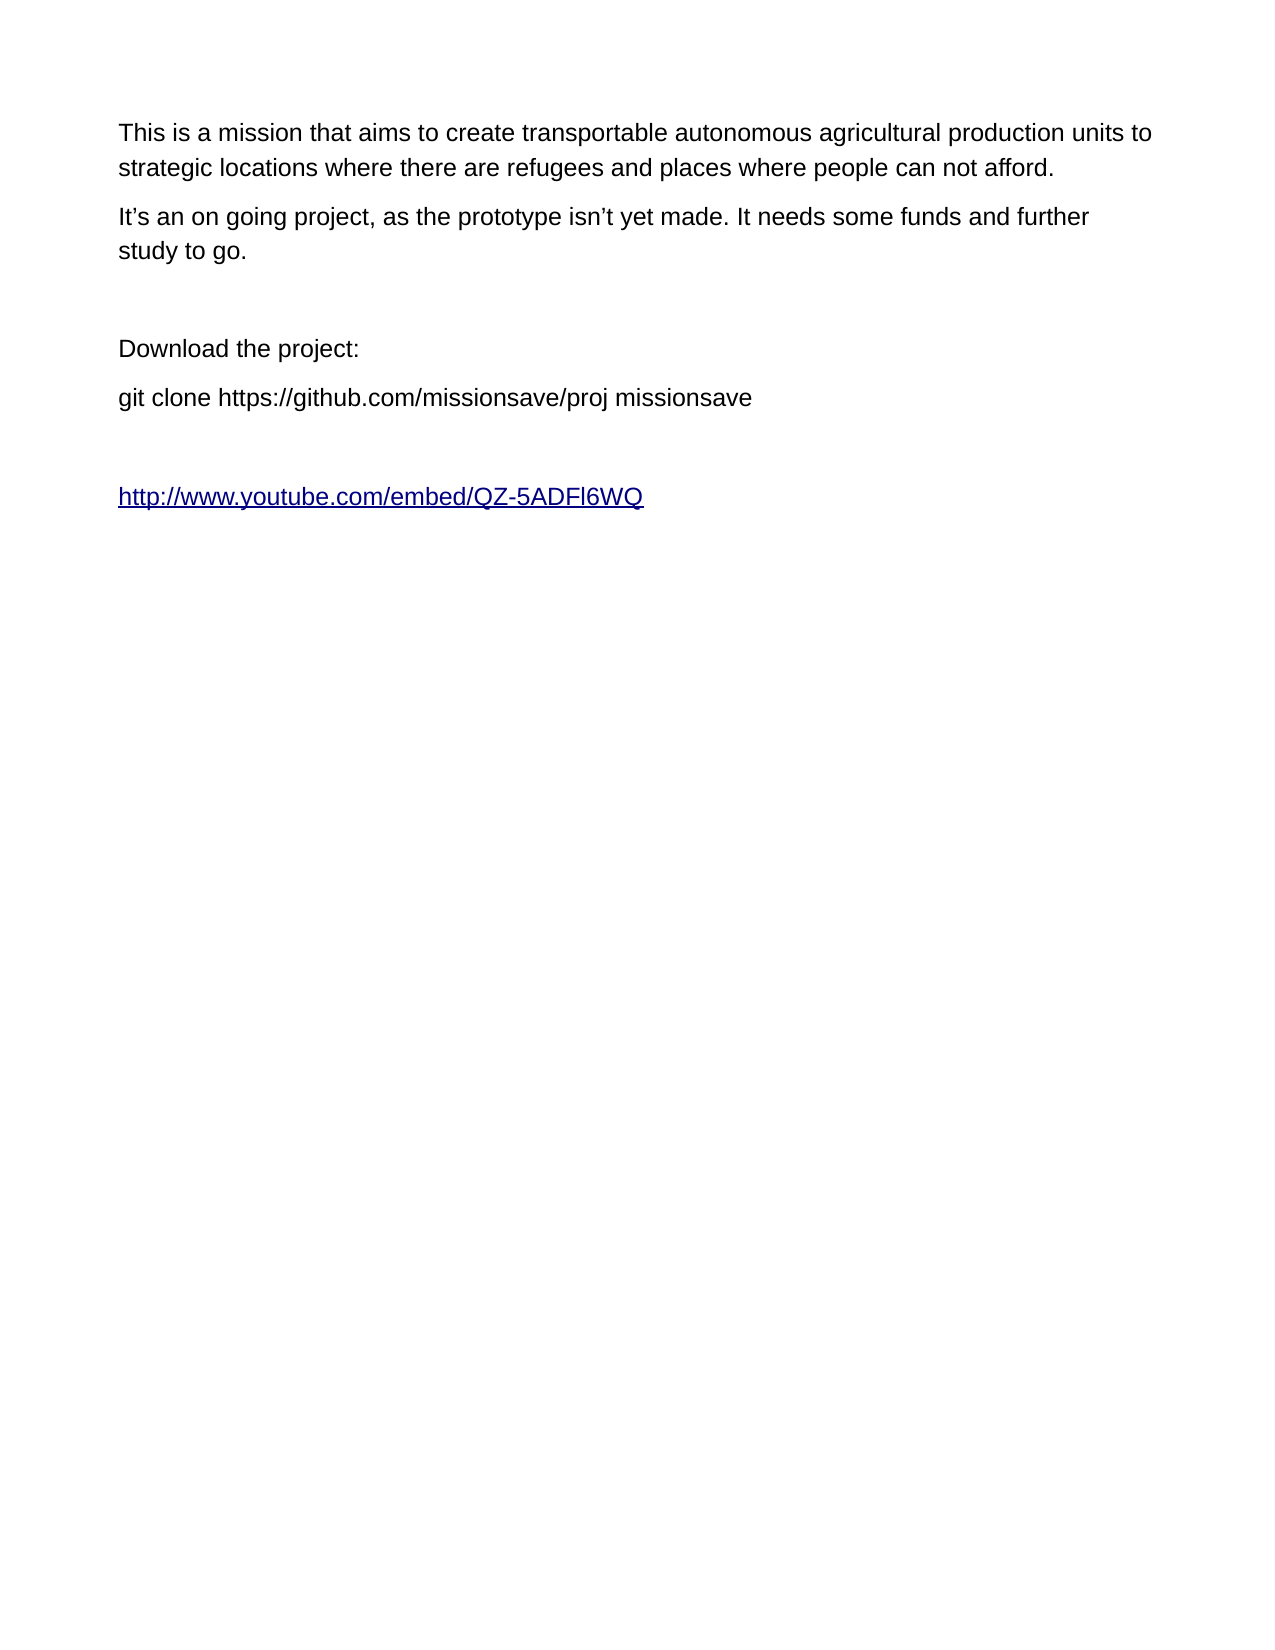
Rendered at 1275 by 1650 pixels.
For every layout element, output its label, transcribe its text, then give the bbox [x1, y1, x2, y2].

text http://www.youtube.com/embed/QZ-5ADFl6WQ [118, 481, 1157, 510]
text git clone https://github.com/missionsave/proj missionsave [118, 383, 1157, 412]
text It’s an on going project, as the prototype isn’t yet made. It needs some funds and further study to go. [118, 202, 1157, 265]
text Download the project: [118, 334, 1157, 363]
text This is a mission that aims to create transportable autonomous agricultural production units to strategic locations where there are refugees and places where people can not afford. [118, 118, 1157, 181]
